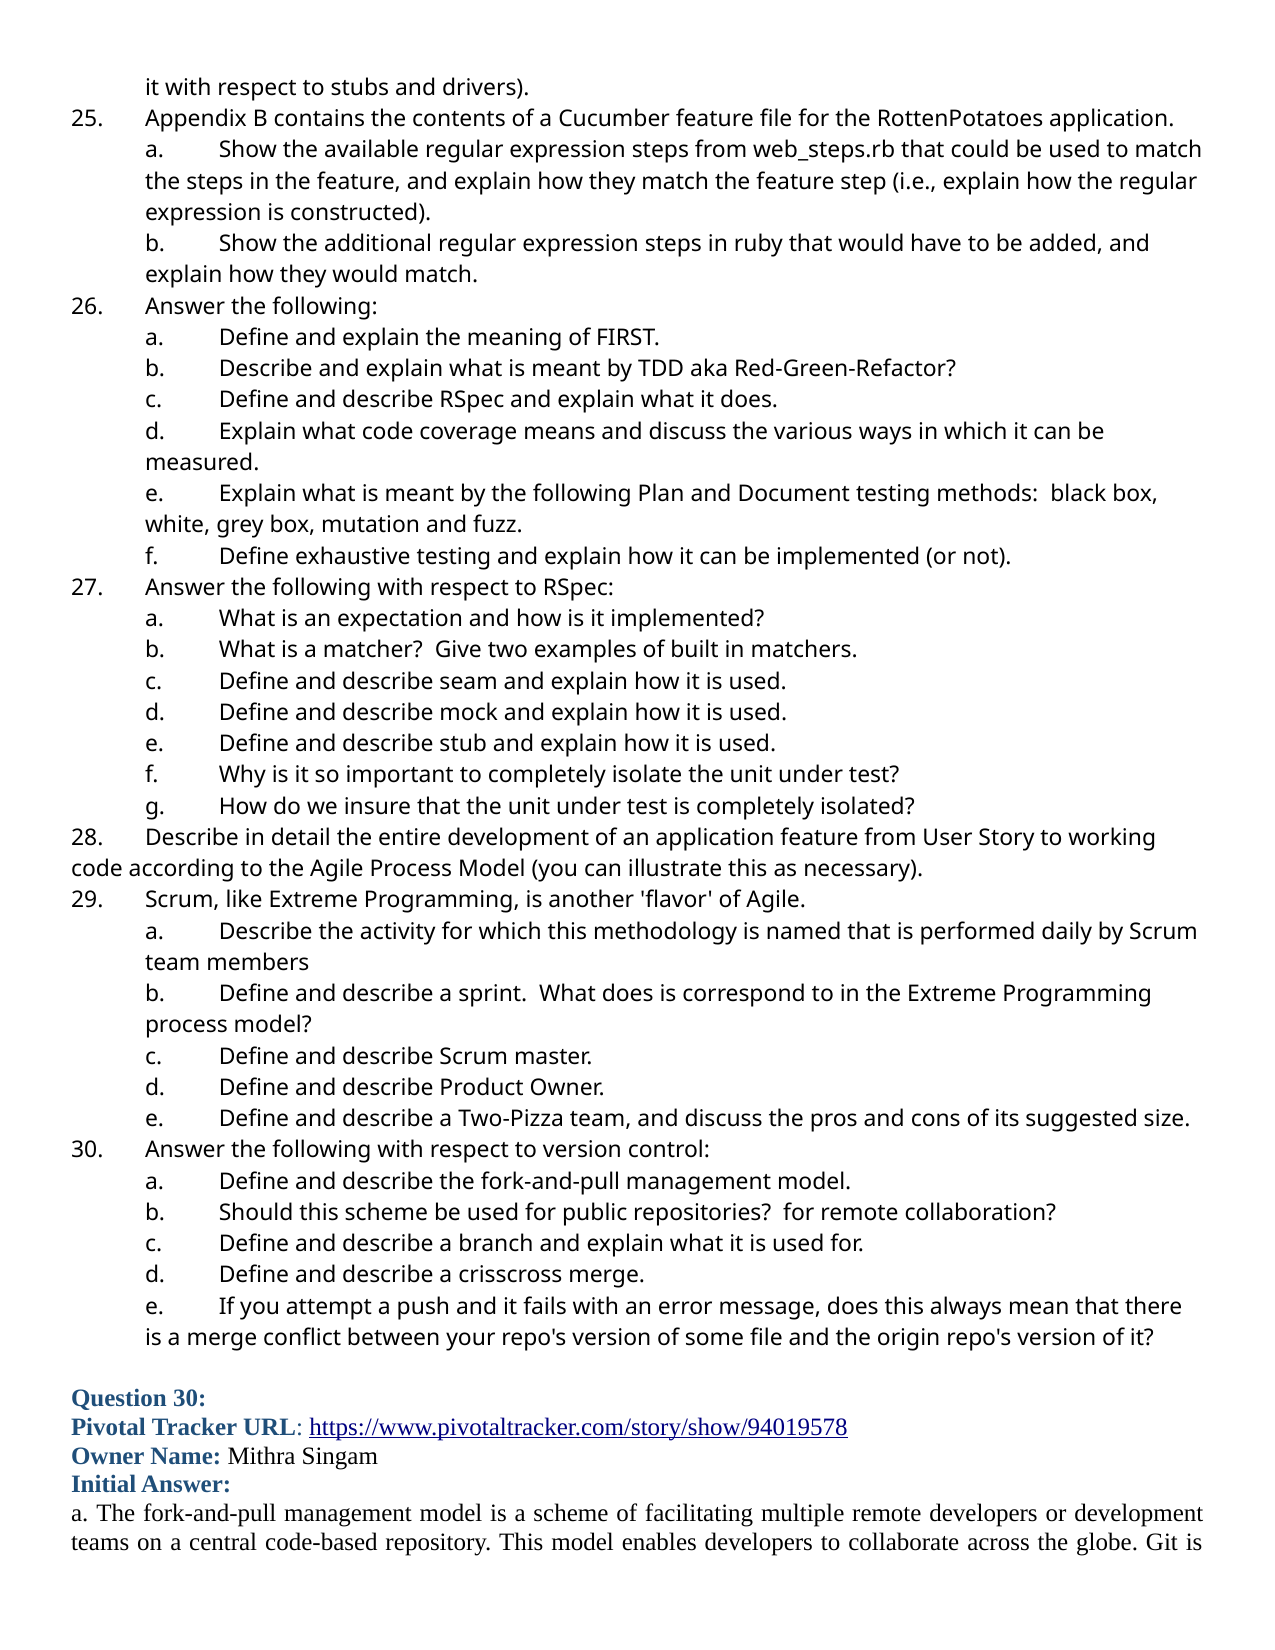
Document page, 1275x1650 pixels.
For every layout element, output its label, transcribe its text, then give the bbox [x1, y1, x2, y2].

text d. Define and describe mock and explain how it is used. [145, 696, 1204, 727]
text d. Define and describe Product Owner. [145, 1071, 1204, 1102]
text a. Define and explain the meaning of FIRST. [145, 321, 1204, 352]
text a. The fork-and-pull management model is a scheme of facilitating multiple remote developers or development teams on a central code-based repository. This model enables developers to collaborate across the globe. Git is [71, 1498, 1204, 1556]
text c. Define and describe RSpec and explain what it does. [145, 383, 1204, 414]
text b. Show the additional regular expression steps in ruby that would have to be added, and explain how they would match. [145, 227, 1204, 289]
text d. Explain what code coverage means and discuss the various ways in which it can be measured. [145, 414, 1204, 477]
text e. Define and describe stub and explain how it is used. [145, 727, 1204, 758]
text b. Should this scheme be used for public repositories? for remote collaboration? [145, 1196, 1204, 1227]
text Owner Name: Mithra Singam [71, 1441, 1204, 1469]
text a. Show the available regular expression steps from web_steps.rb that could be used to match the steps in the feature, and explain how they match the feature step (i.e., explain how the regular expression is constructed). [145, 133, 1204, 227]
text it with respect to stubs and drivers). [145, 71, 1204, 102]
text g. How do we insure that the unit under test is completely isolated? [145, 789, 1204, 821]
text f. Why is it so important to completely isolate the unit under test? [145, 758, 1204, 789]
text c. Define and describe seam and explain how it is used. [145, 664, 1204, 696]
text Initial Answer: [71, 1469, 1204, 1498]
text e. Define and describe a Two-Pizza team, and discuss the pros and cons of its suggested size. [145, 1102, 1204, 1133]
text 27. Answer the following with respect to RSpec: [71, 571, 1204, 602]
text 30. Answer the following with respect to version control: [71, 1133, 1204, 1164]
text 29. Scrum, like Extreme Programming, is another 'flavor' of Agile. [71, 883, 1204, 914]
text 28. Describe in detail the entire development of an application feature from User Story to working code according to the Agile Process Model (you can illustrate this as necessary). [71, 821, 1204, 883]
text Question 30: [71, 1383, 1204, 1412]
text f. Define exhaustive testing and explain how it can be implemented (or not). [145, 539, 1204, 571]
text c. Define and describe Scrum master. [145, 1039, 1204, 1071]
text a. Describe the activity for which this methodology is named that is performed daily by Scrum team members [145, 914, 1204, 977]
text a. Define and describe the fork-and-pull management model. [145, 1164, 1204, 1196]
text b. What is a matcher? Give two examples of built in matchers. [145, 633, 1204, 664]
text 25. Appendix B contains the contents of a Cucumber feature file for the RottenPotatoes application. [71, 102, 1204, 133]
text a. What is an expectation and how is it implemented? [145, 602, 1204, 633]
text b. Describe and explain what is meant by TDD aka Red-Green-Refactor? [145, 352, 1204, 383]
text d. Define and describe a crisscross merge. [145, 1258, 1204, 1289]
text b. Define and describe a sprint. What does is correspond to in the Extreme Programming process model? [145, 977, 1204, 1039]
text e. If you attempt a push and it fails with an error message, does this always mean that there is a merge conflict between your repo's version of some file and the origin repo's version of it? [145, 1289, 1204, 1352]
text 26. Answer the following: [71, 289, 1204, 321]
text c. Define and describe a branch and explain what it is used for. [145, 1227, 1204, 1258]
text e. Explain what is meant by the following Plan and Document testing methods: black box, white, grey box, mutation and fuzz. [145, 477, 1204, 539]
text Pivotal Tracker URL: https://www.pivotaltracker.com/story/show/94019578 [71, 1412, 1204, 1441]
